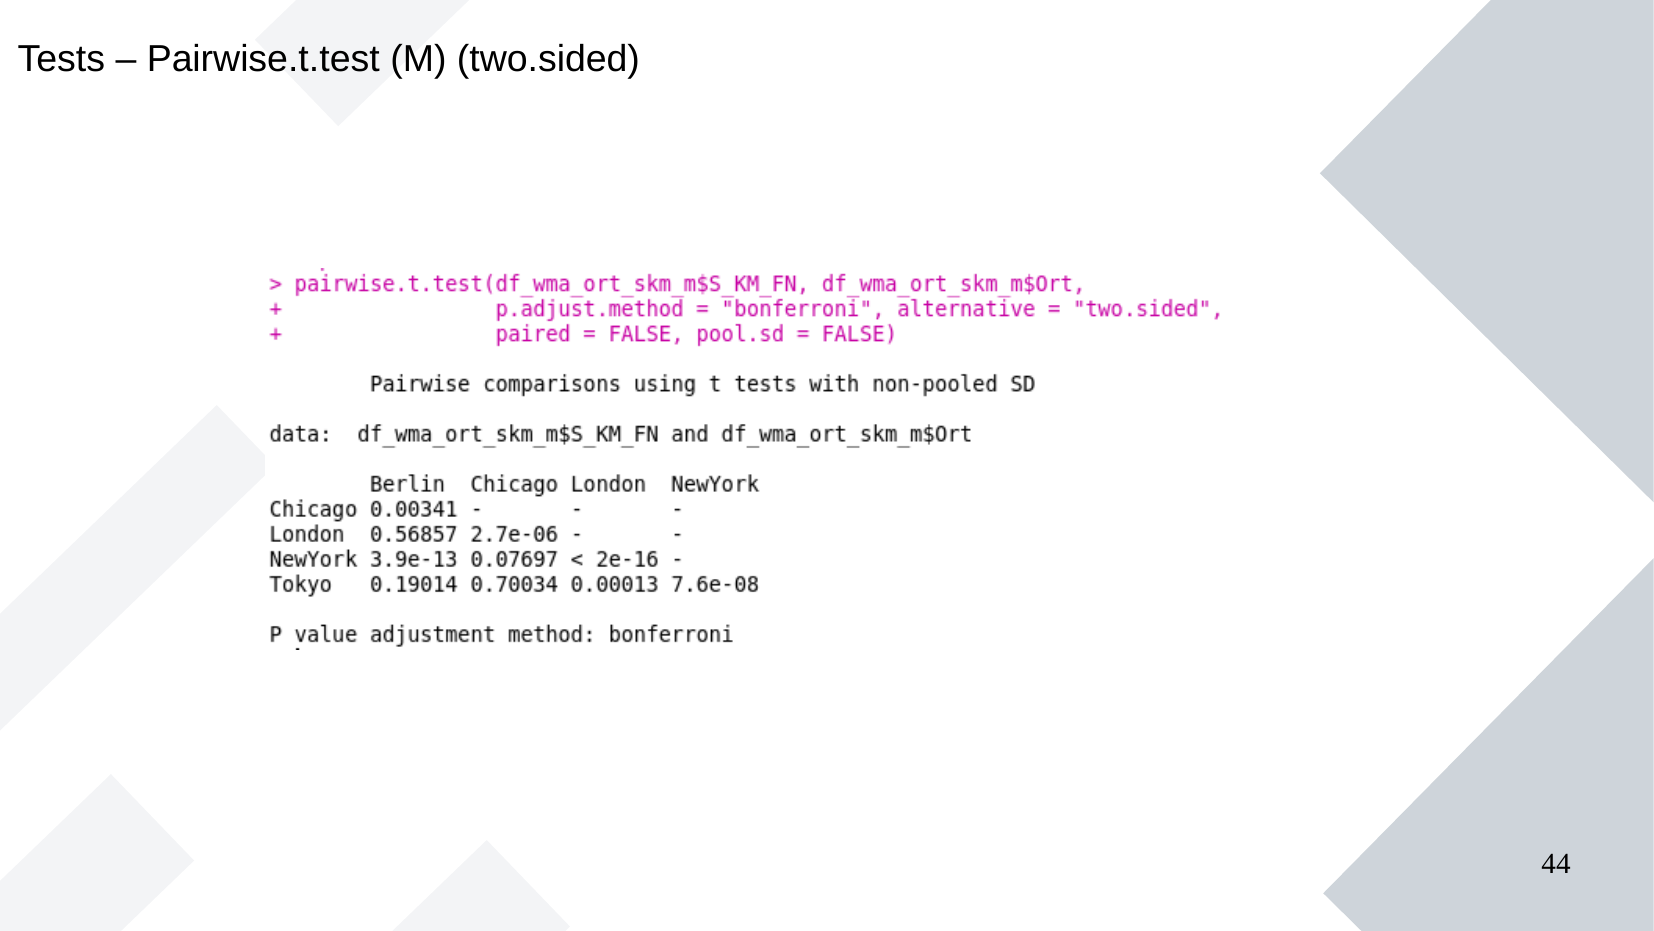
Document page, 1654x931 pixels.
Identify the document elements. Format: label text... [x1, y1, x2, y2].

picture [265, 268, 1243, 650]
title Tests – Pairwise.t.test (M) (two.sided) [17, 27, 1506, 89]
